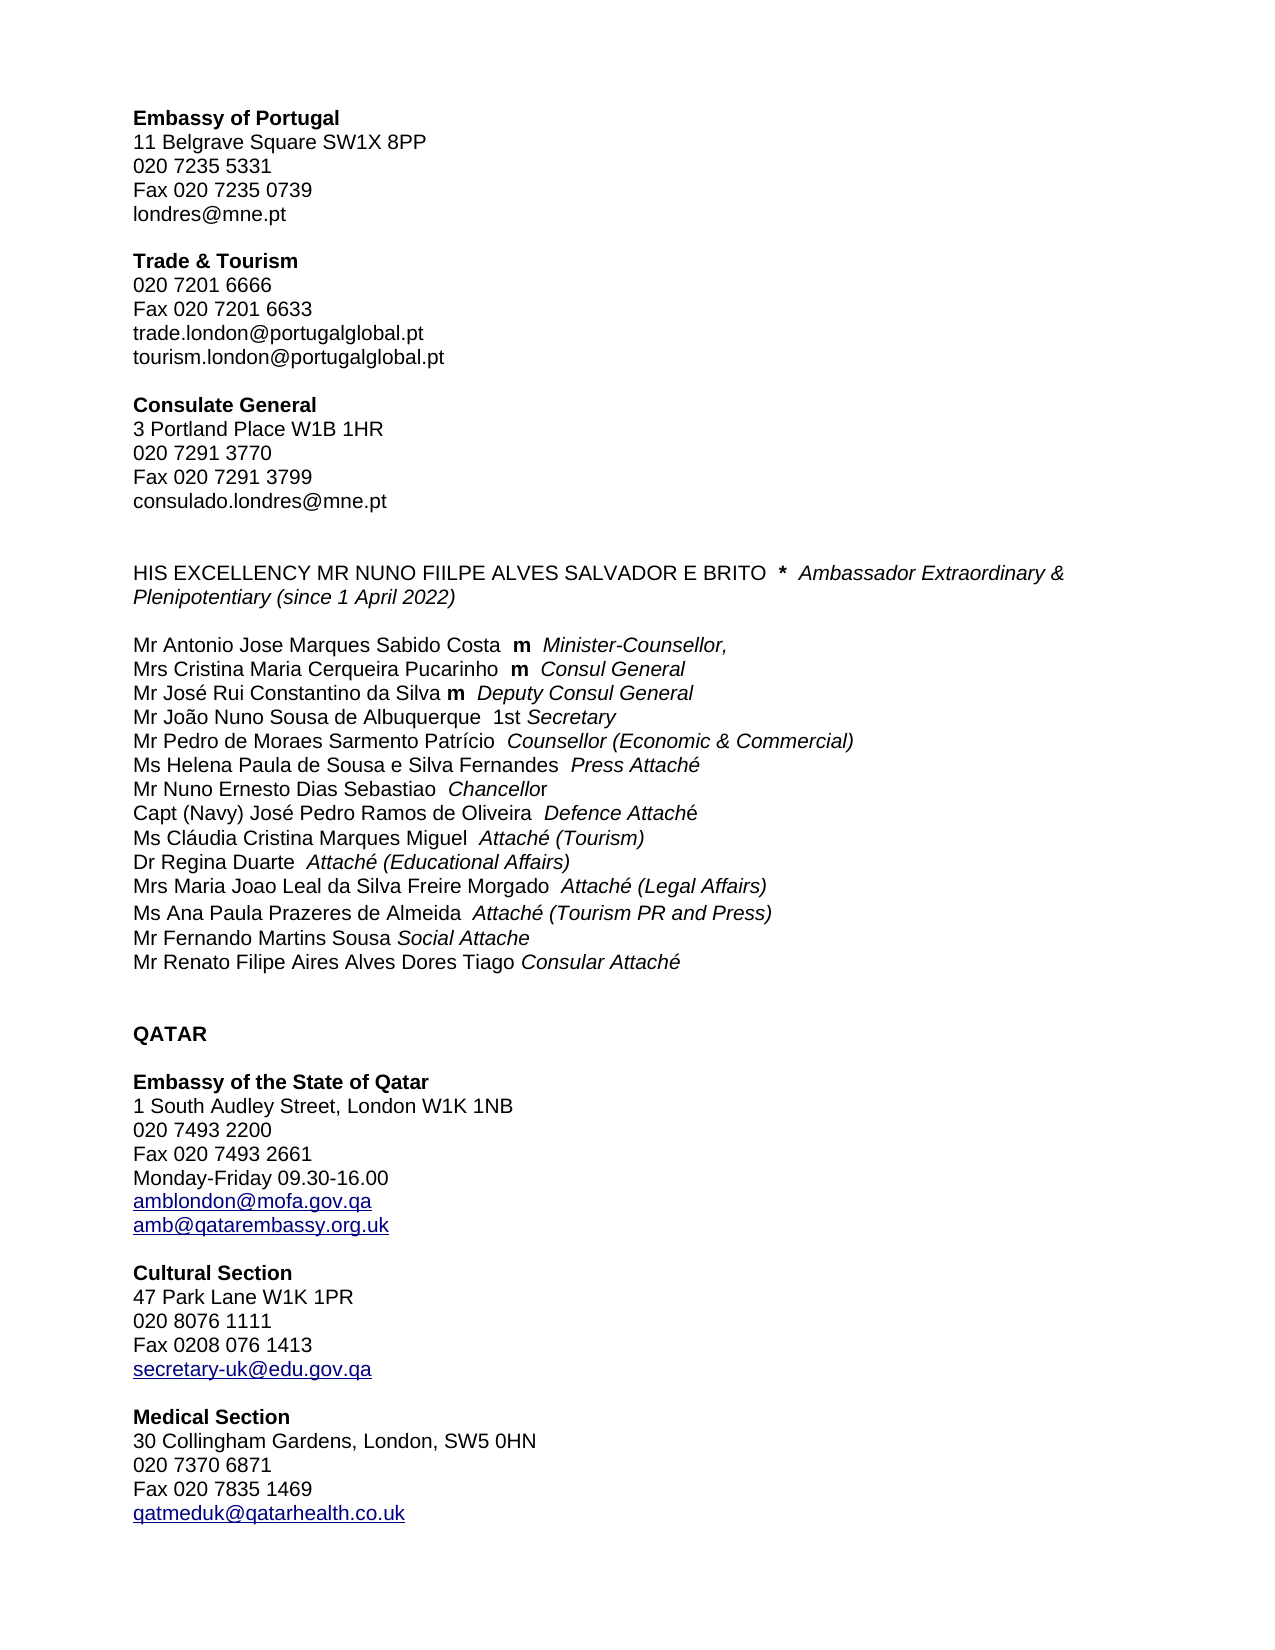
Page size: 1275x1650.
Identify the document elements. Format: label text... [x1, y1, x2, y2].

text HIS EXCELLENCY MR NUNO FIILPE ALVES SALVADOR E BRITO * Ambassador Extraordinary & Plenipotentiary (since 1 April 2022) [133, 561, 1181, 609]
text Capt (Navy) José Pedro Ramos de Oliveira Defence Attaché [133, 800, 1181, 824]
text trade.london@portugalglobal.pt [133, 321, 1181, 345]
text Mrs Maria Joao Leal da Silva Freire Morgado Attaché (Legal Affairs) [133, 874, 1181, 898]
text Embassy of Portugal [133, 106, 1181, 129]
text Monday-Friday 09.30-16.00 [133, 1165, 1181, 1189]
text amb@qatarembassy.org.uk [133, 1213, 1181, 1237]
text Trade & Tourism [133, 249, 1181, 273]
text Ms Cláudia Cristina Marques Miguel Attaché (Tourism) [133, 826, 1181, 850]
text Medical Section [133, 1405, 1181, 1429]
text tourism.london@portugalglobal.pt [133, 345, 1181, 369]
text Ms Ana Paula Prazeres de Almeida Attaché (Tourism PR and Press) [133, 898, 1181, 926]
text Mr José Rui Constantino da Silva m Deputy Consul General [133, 681, 1181, 704]
text Consulate General [133, 393, 1181, 417]
text consulado.londres@mne.pt [133, 489, 1181, 513]
text 1 South Audley Street, London W1K 1NB [133, 1093, 1181, 1117]
text qatmeduk@qatarhealth.co.uk [133, 1501, 1181, 1525]
text 020 7291 3770 [133, 441, 1181, 465]
text 020 7235 5331 [133, 153, 1181, 177]
text 020 7493 2200 [133, 1117, 1181, 1141]
text Fax 020 7291 3799 [133, 465, 1181, 489]
text Fax 0208 076 1413 [133, 1333, 1181, 1357]
text Mrs Cristina Maria Cerqueira Pucarinho m Consul General [133, 657, 1181, 681]
text Mr Antonio Jose Marques Sabido Costa m Minister-Counsellor, [133, 633, 1181, 657]
text secretary-uk@edu.gov.qa [133, 1357, 1181, 1381]
text 020 8076 1111 [133, 1309, 1181, 1333]
text Fax 020 7201 6633 [133, 297, 1181, 321]
text 020 7201 6666 [133, 273, 1181, 297]
text Fax 020 7493 2661 [133, 1141, 1181, 1165]
text 11 Belgrave Square SW1X 8PP [133, 129, 1181, 153]
text Fax 020 7235 0739 [133, 177, 1181, 201]
text 020 7370 6871 [133, 1453, 1181, 1477]
text amblondon@mofa.gov.qa [133, 1189, 1181, 1213]
text Mr Fernando Martins Sousa Social Attache [133, 926, 1181, 950]
text Dr Regina Duarte Attaché (Educational Affairs) [133, 850, 1181, 874]
text Cultural Section [133, 1261, 1181, 1285]
text londres@mne.pt [133, 201, 1181, 225]
text Fax 020 7835 1469 [133, 1477, 1181, 1501]
subtitle QATAR [133, 1022, 1181, 1046]
text Ms Helena Paula de Sousa e Silva Fernandes Press Attaché [133, 752, 1181, 776]
text Mr João Nuno Sousa de Albuquerque 1st Secretary [133, 704, 1181, 728]
text Embassy of the State of Qatar [133, 1069, 1181, 1093]
text Mr Renato Filipe Aires Alves Dores Tiago Consular Attaché [133, 950, 1181, 974]
text 47 Park Lane W1K 1PR [133, 1285, 1181, 1309]
text Mr Pedro de Moraes Sarmento Patrício Counsellor (Economic & Commercial) [133, 728, 1181, 752]
text Mr Nuno Ernesto Dias Sebastiao Chancellor [133, 776, 1181, 800]
text 30 Collingham Gardens, London, SW5 0HN [133, 1429, 1181, 1453]
text 3 Portland Place W1B 1HR [133, 417, 1181, 441]
